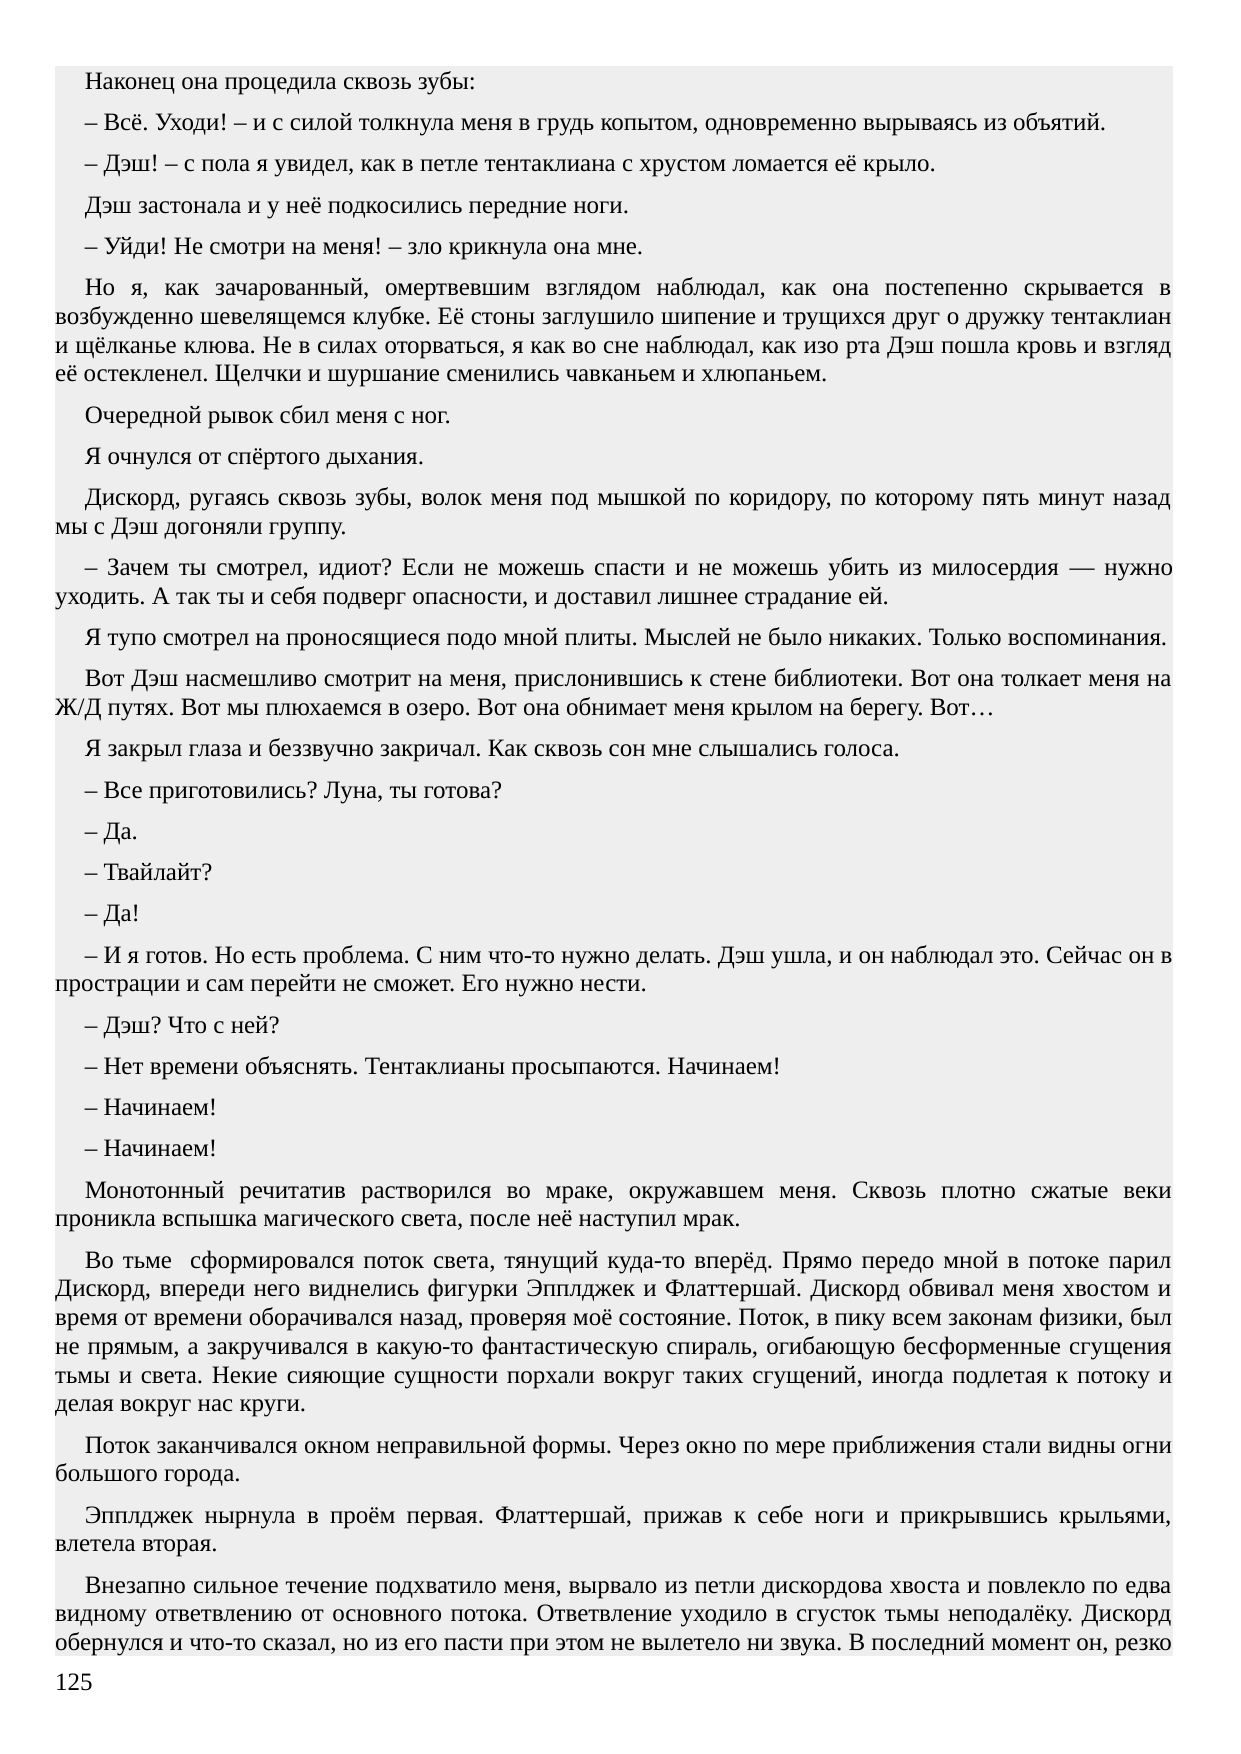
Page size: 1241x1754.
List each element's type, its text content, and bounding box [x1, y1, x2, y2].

text Я тупо смотрел на проносящиеся подо мной плиты. Мыслей не было никаких. Только воспоминания. [55, 622, 1173, 651]
text – И я готов. Но есть проблема. С ним что-то нужно делать. Дэш ушла, и он наблюдал это. Сейчас он в прострации и сам перейти не сможет. Его нужно нести. [55, 940, 1173, 997]
text – Да! [55, 898, 1173, 927]
text Но я, как зачарованный, омертвевшим взглядом наблюдал, как она постепенно скрывается в возбужденно шевелящемся клубке. Её стоны заглушило шипение и трущихся друг о дружку тентаклиан и щёлканье клюва. Не в силах оторваться, я как во сне наблюдал, как изо рта Дэш пошла кровь и взгляд её остекленел. Щелчки и шуршание сменились чавканьем и хлюпаньем. [55, 272, 1173, 387]
text – Дэш! – с пола я увидел, как в петле тентаклиана с хрустом ломается её крыло. [55, 148, 1173, 177]
text Очередной рывок сбил меня с ног. [55, 400, 1173, 428]
text Эпплджек нырнула в проём первая. Флаттершай, прижав к себе ноги и прикрывшись крыльями, влетела вторая. [55, 1500, 1173, 1557]
text Поток заканчивался окном неправильной формы. Через окно по мере приближения стали видны огни большого города. [55, 1430, 1173, 1487]
text Наконец она процедила сквозь зубы: [55, 66, 1173, 95]
text – Да. [55, 816, 1173, 845]
text – Нет времени объяснять. Тентаклианы просыпаются. Начинаем! [55, 1051, 1173, 1080]
text Во тьме сформировался поток света, тянущий куда-то вперёд. Прямо передо мной в потоке парил Дискорд, впереди него виднелись фигурки Эпплджек и Флаттершай. Дискорд обвивал меня хвостом и время от времени оборачивался назад, проверяя моё состояние. Поток, в пику всем законам физики, был не прямым, а закручивался в какую-то фантастическую спираль, огибающую бесформенные сгущения тьмы и света. Некие сияющие сущности порхали вокруг таких сгущений, иногда подлетая к потоку и делая вокруг нас круги. [55, 1245, 1173, 1417]
text – Начинаем! [55, 1092, 1173, 1121]
text Внезапно сильное течение подхватило меня, вырвало из петли дискордова хвоста и повлекло по едва видному ответвлению от основного потока. Ответвление уходило в сгусток тьмы неподалёку. Дискорд обернулся и что-то сказал, но из его пасти при этом не вылетело ни звука. В последний момент он, резко [55, 1570, 1173, 1656]
text Вот Дэш насмешливо смотрит на меня, прислонившись к стене библиотеки. Вот она толкает меня на Ж/Д путях. Вот мы плюхаемся в озеро. Вот она обнимает меня крылом на берегу. Вот… [55, 663, 1173, 721]
text – Всё. Уходи! – и с силой толкнула меня в грудь копытом, одновременно вырываясь из объятий. [55, 107, 1173, 136]
text Дискорд, ругаясь сквозь зубы, волок меня под мышкой по коридору, по которому пять минут назад мы с Дэш догоняли группу. [55, 482, 1173, 540]
text Я очнулся от спёртого дыхания. [55, 441, 1173, 470]
text Монотонный речитатив растворился во мраке, окружавшем меня. Сквозь плотно сжатые веки проникла вспышка магического света, после неё наступил мрак. [55, 1175, 1173, 1232]
text – Дэш? Что с ней? [55, 1010, 1173, 1038]
text – Зачем ты смотрел, идиот? Если не можешь спасти и не можешь убить из милосердия — нужно уходить. А так ты и себя подверг опасности, и доставил лишнее страдание ей. [55, 552, 1173, 610]
text – Твайлайт? [55, 857, 1173, 886]
text – Уйди! Не смотри на меня! – зло крикнула она мне. [55, 231, 1173, 260]
text Дэш застонала и у неё подкосились передние ноги. [55, 190, 1173, 218]
text – Начинаем! [55, 1133, 1173, 1162]
text – Все приготовились? Луна, ты готова? [55, 775, 1173, 803]
text Я закрыл глаза и беззвучно закричал. Как сквозь сон мне слышались голоса. [55, 733, 1173, 762]
